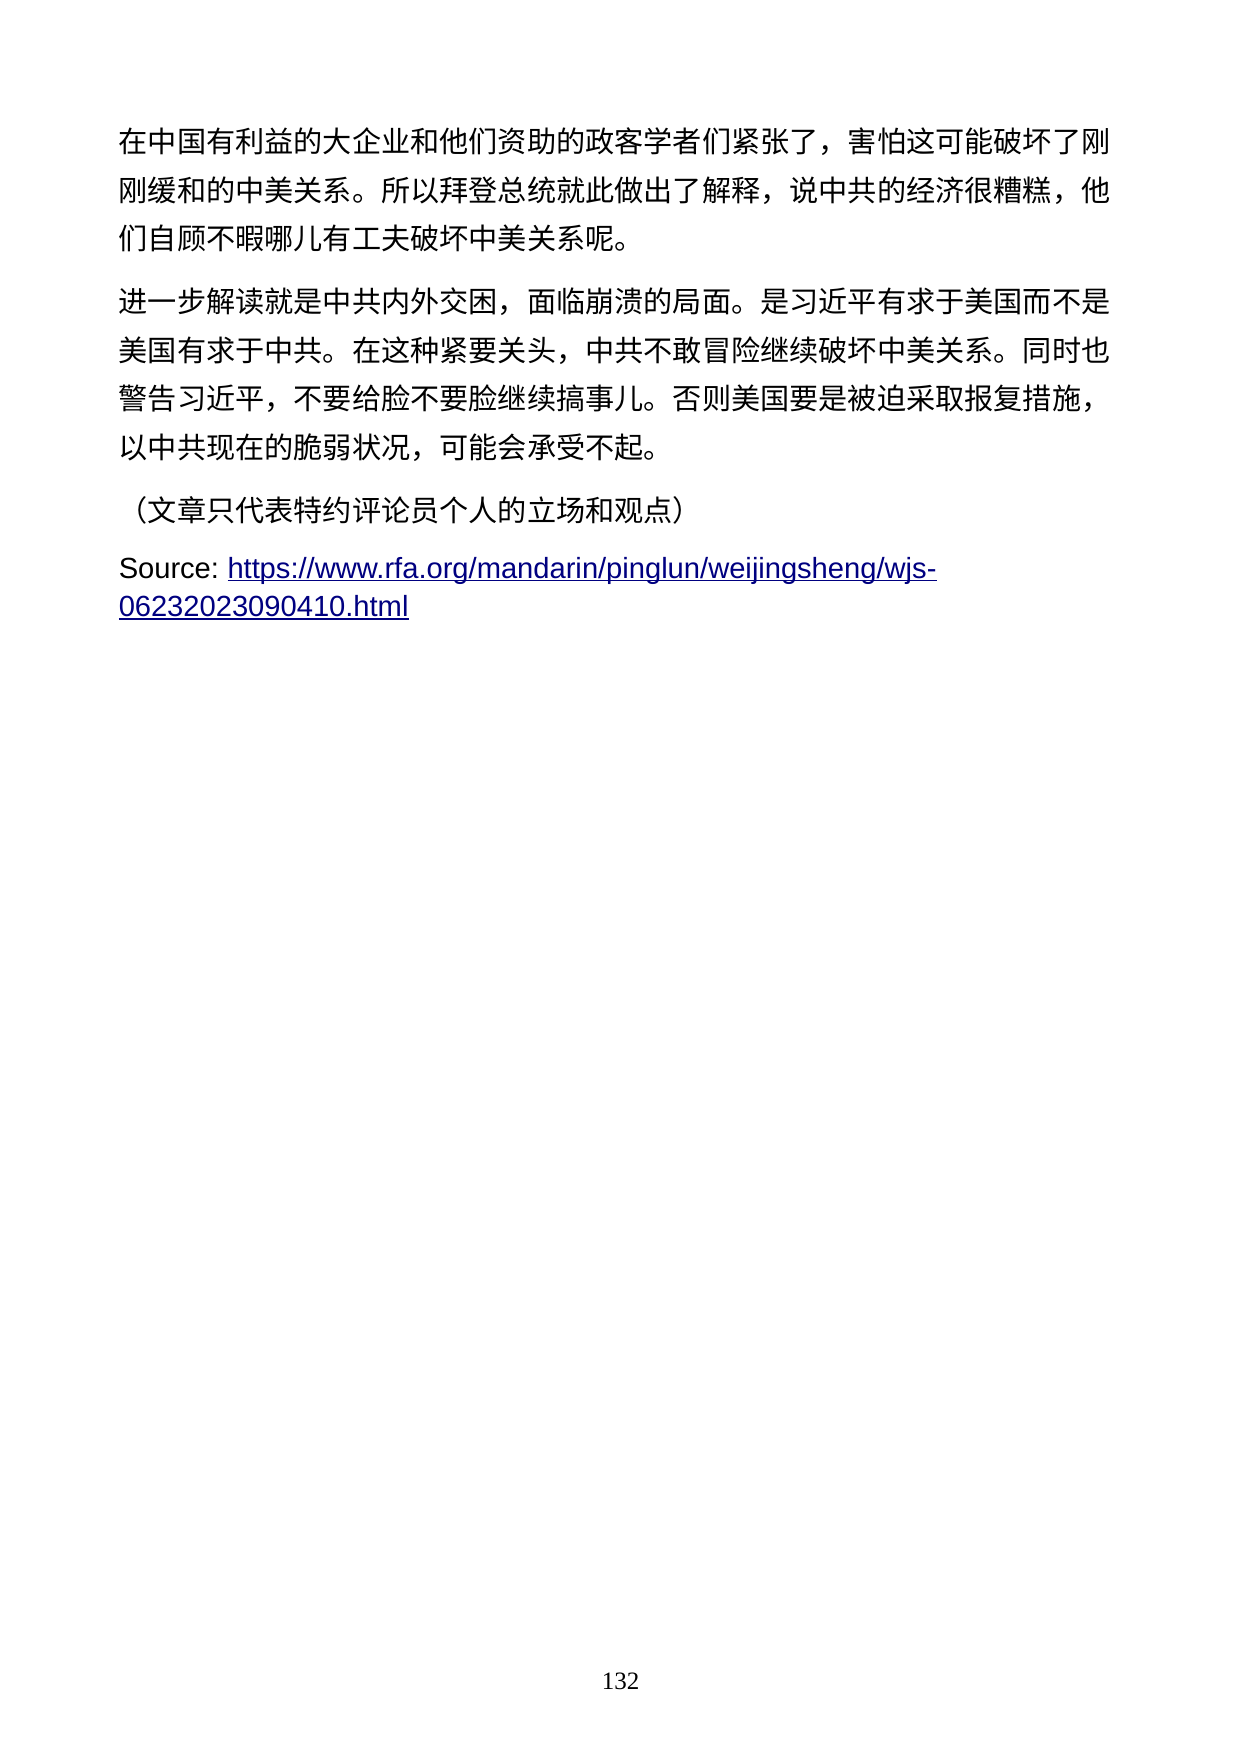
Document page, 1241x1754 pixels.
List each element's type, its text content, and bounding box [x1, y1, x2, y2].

text （文章只代表特约评论员个人的立场和观点） [118, 487, 1122, 530]
text 进一步解读就是中共内外交困，面临崩溃的局面。是习近平有求于美国而不是美国有求于中共。在这种紧要关头，中共不敢冒险继续破坏中美关系。同时也警告习近平，不要给脸不要脸继续搞事儿。否则美国要是被迫采取报复措施，以中共现在的脆弱状况，可能会承受不起。 [118, 279, 1122, 467]
text Source: https://www.rfa.org/mandarin/pinglun/weijingsheng/wjs-06232023090410.html [118, 551, 1122, 623]
text 在中国有利益的大企业和他们资助的政客学者们紧张了，害怕这可能破坏了刚刚缓和的中美关系。所以拜登总统就此做出了解释，说中共的经济很糟糕，他们自顾不暇哪儿有工夫破坏中美关系呢。 [118, 118, 1122, 258]
